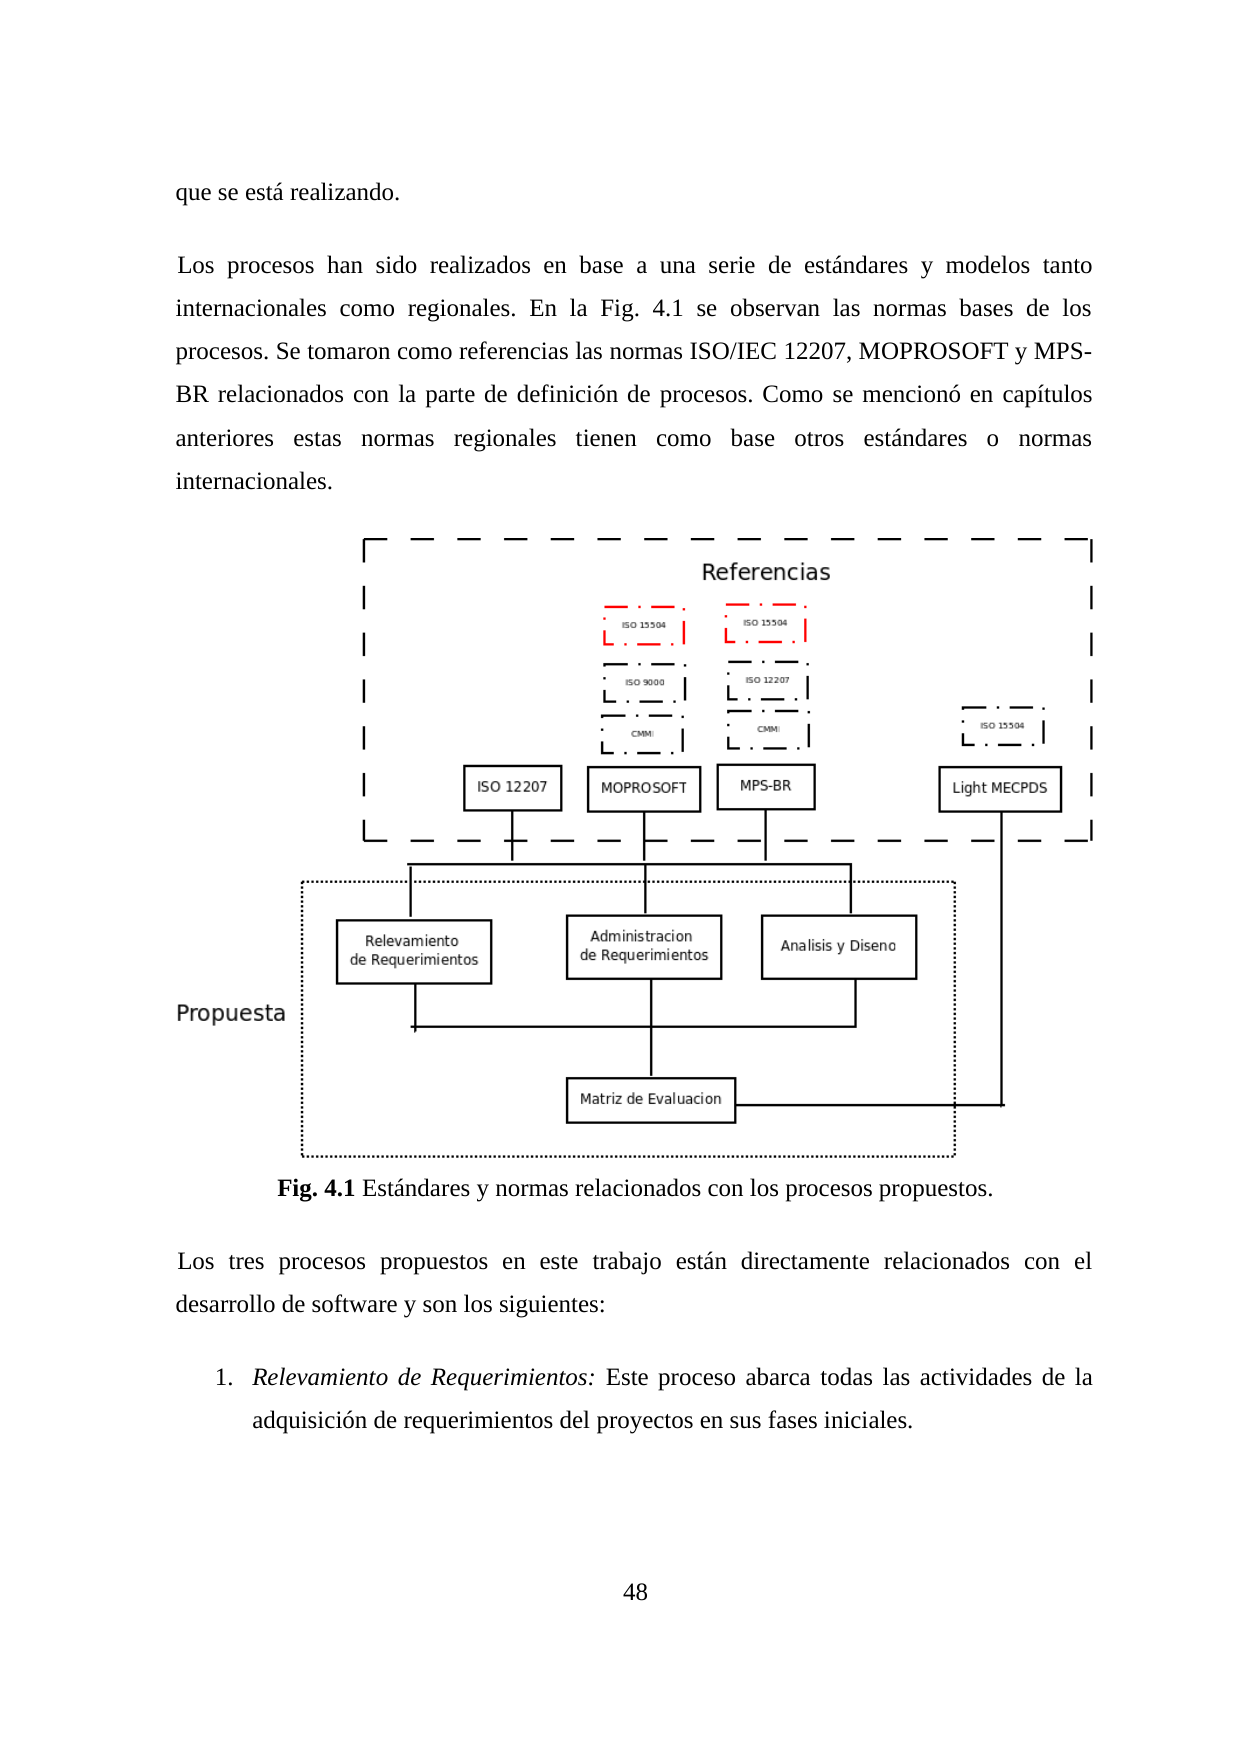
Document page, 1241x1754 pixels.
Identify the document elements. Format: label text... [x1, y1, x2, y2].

text que se está realizando. [175, 177, 1093, 206]
text Los tres procesos propuestos en este trabajo están directamente relacionados con el desarrollo de software y son los siguientes: [175, 1246, 1093, 1318]
picture [176, 538, 1095, 1159]
list Relevamiento de Requerimientos: Este proceso abarca todas las actividades de la adquisición de requerimientos del proyectos en sus fases iniciales. [214, 1362, 1093, 1434]
text Fig. 4.1 Estándares y normas relacionados con los procesos propuestos. [175, 1159, 1093, 1201]
text Los procesos han sido realizados en base a una serie de estándares y modelos tanto internacionales como regionales. En la Fig. 4.1 se observan las normas bases de los procesos. Se tomaron como referencias las normas ISO/IEC 12207, MOPROSOFT y MPS-BR relacionados con la parte de definición de procesos. Como se mencionó en capítulos anteriores estas normas regionales tienen como base otros estándares o normas internacionales. [175, 250, 1093, 494]
